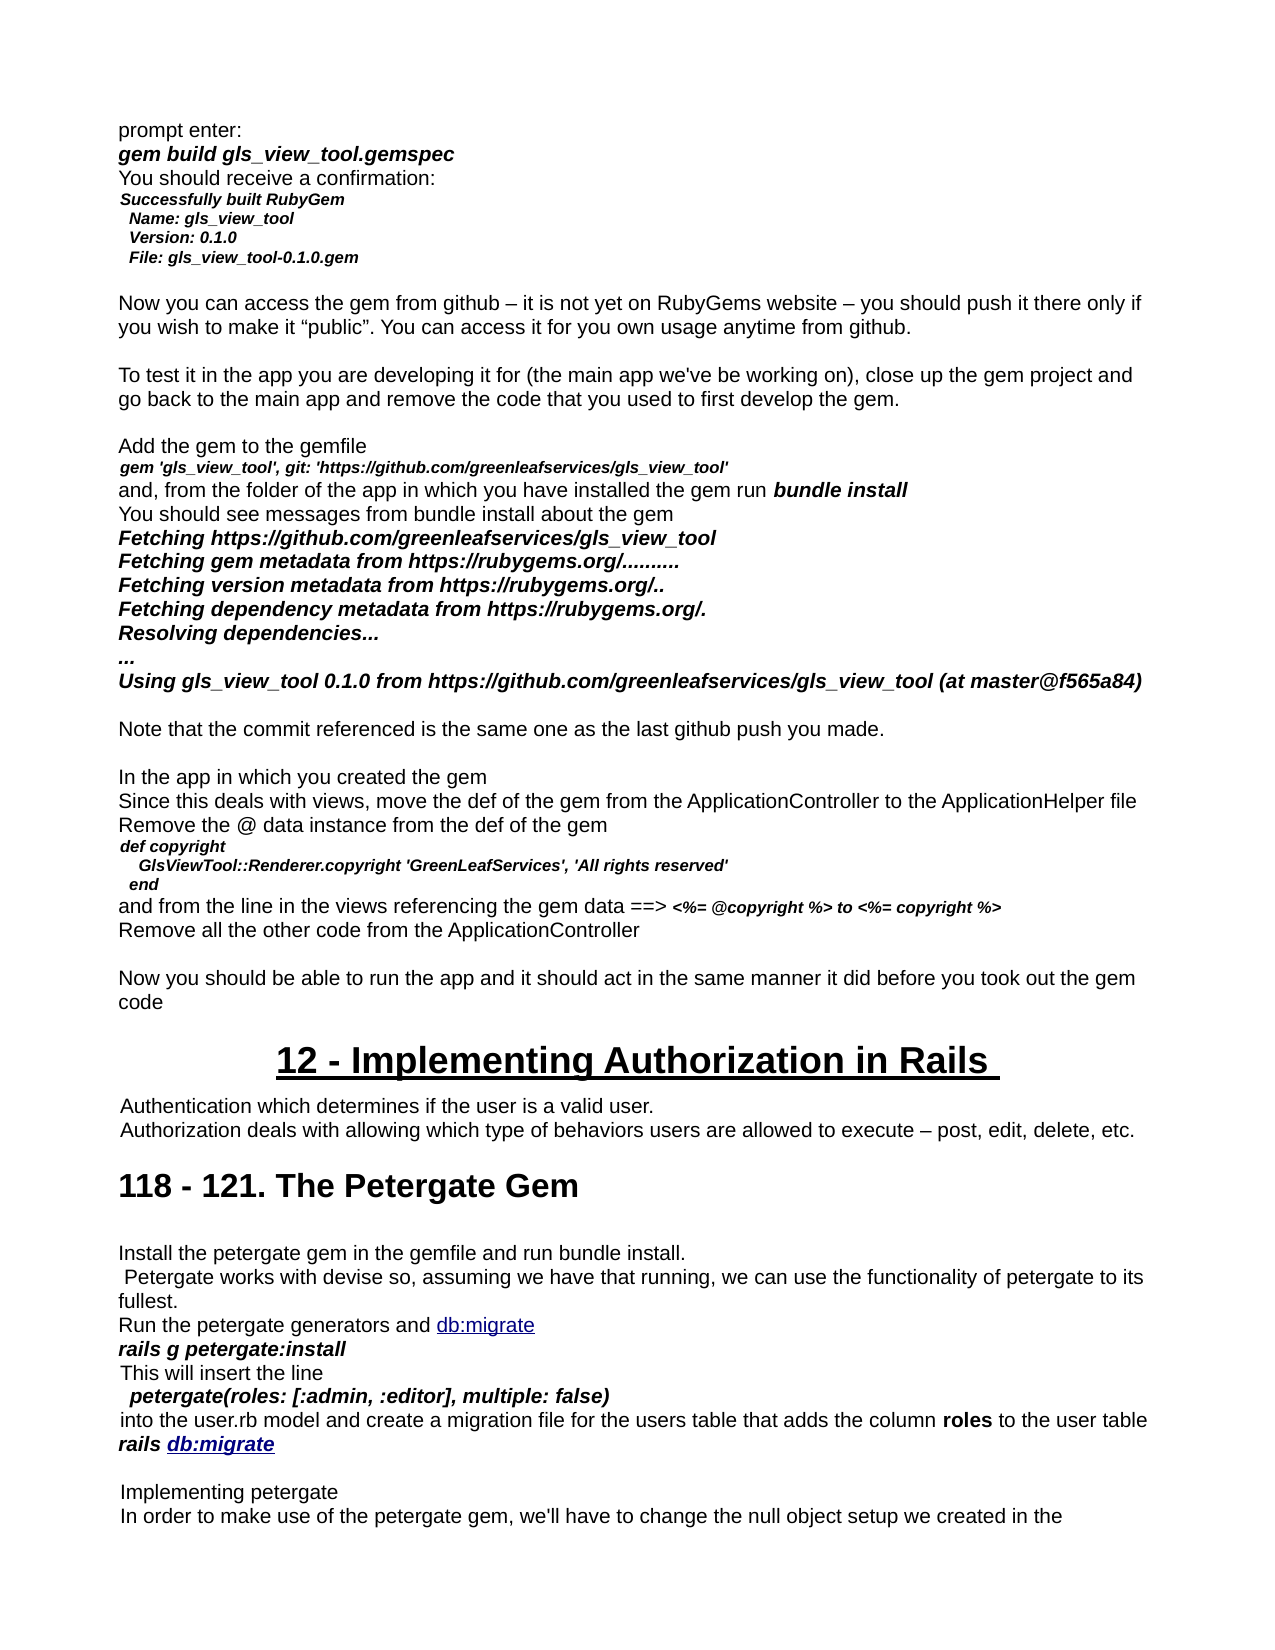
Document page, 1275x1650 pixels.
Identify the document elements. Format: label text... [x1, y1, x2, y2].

text Run the petergate generators and db:migrate [118, 1312, 1157, 1336]
text ... [118, 645, 1157, 669]
text Install the petergate gem in the gemfile and run bundle install. [118, 1241, 1157, 1264]
text Resolving dependencies... [118, 621, 1157, 645]
text and, from the folder of the app in which you have installed the gem run bundle install [118, 477, 1157, 501]
text prompt enter: [118, 118, 1157, 142]
text Remove the @ data instance from the def of the gem [118, 813, 1157, 837]
text rails g petergate:install [118, 1336, 1157, 1360]
text Fetching https://github.com/greenleafservices/gls_view_tool [118, 525, 1157, 549]
text and from the line in the views referencing the gem data ==> <%= @copyright %> to <%= copyright %> [118, 894, 1157, 918]
text def copyright [117, 837, 1157, 856]
text Fetching dependency metadata from https://rubygems.org/. [118, 597, 1157, 621]
text Name: gls_view_tool [117, 209, 1157, 228]
text end [117, 875, 1157, 894]
text Fetching version metadata from https://rubygems.org/.. [118, 573, 1157, 597]
text gem build gls_view_tool.gemspec [118, 142, 1157, 166]
text Authorization deals with allowing which type of behaviors users are allowed to execute – post, edit, delete, etc. [117, 1118, 1157, 1142]
text You should see messages from bundle install about the gem [118, 501, 1157, 525]
text Implementing petergate [117, 1480, 1157, 1504]
text Note that the commit referenced is the same one as the last github push you made. [118, 717, 1157, 741]
text In order to make use of the petergate gem, we'll have to change the null object setup we created in the [117, 1504, 1157, 1528]
text Using gls_view_tool 0.1.0 from https://github.com/greenleafservices/gls_view_tool (at master@f565a84) [118, 669, 1157, 693]
text File: gls_view_tool-0.1.0.gem [117, 247, 1157, 267]
text Now you should be able to run the app and it should act in the same manner it did before you took out the gem code [118, 966, 1157, 1014]
text Fetching gem metadata from https://rubygems.org/.......... [118, 549, 1157, 573]
text This will insert the line [117, 1360, 1157, 1384]
text Authentication which determines if the user is a valid user. [117, 1094, 1157, 1118]
text Now you can access the gem from github – it is not yet on RubyGems website – you should push it there only if you wish to make it “public”. You can access it for you own usage anytime from github. [118, 291, 1157, 338]
text Version: 0.1.0 [117, 228, 1157, 247]
text into the user.rb model and create a migration file for the users table that adds the column roles to the user table [117, 1408, 1157, 1432]
text Add the gem to the gemfile [118, 434, 1157, 458]
text petergate(roles: [:admin, :editor], multiple: false) [118, 1384, 1157, 1408]
text In the app in which you created the gem [118, 765, 1157, 789]
text gem 'gls_view_tool', git: 'https://github.com/greenleafservices/gls_view_tool' [117, 458, 1157, 477]
text GlsViewTool::Renderer.copyright 'GreenLeafServices', 'All rights reserved' [117, 856, 1157, 875]
text Successfully built RubyGem [117, 190, 1157, 209]
text Petergate works with devise so, assuming we have that running, we can use the functionality of petergate to its fullest. [118, 1264, 1157, 1312]
text Since this deals with views, move the def of the gem from the ApplicationController to the ApplicationHelper file [118, 789, 1157, 813]
subtitle 118 - 121. The Petergate Gem [118, 1166, 1157, 1204]
text Remove all the other code from the ApplicationController [118, 918, 1157, 942]
text rails db:migrate [118, 1432, 1157, 1456]
text To test it in the app you are developing it for (the main app we've be working on), close up the gem project and go back to the main app and remove the code that you used to first develop the gem. [118, 362, 1157, 410]
subtitle 12 - Implementing Authorization in Rails [118, 1038, 1157, 1081]
text You should receive a confirmation: [118, 166, 1157, 190]
